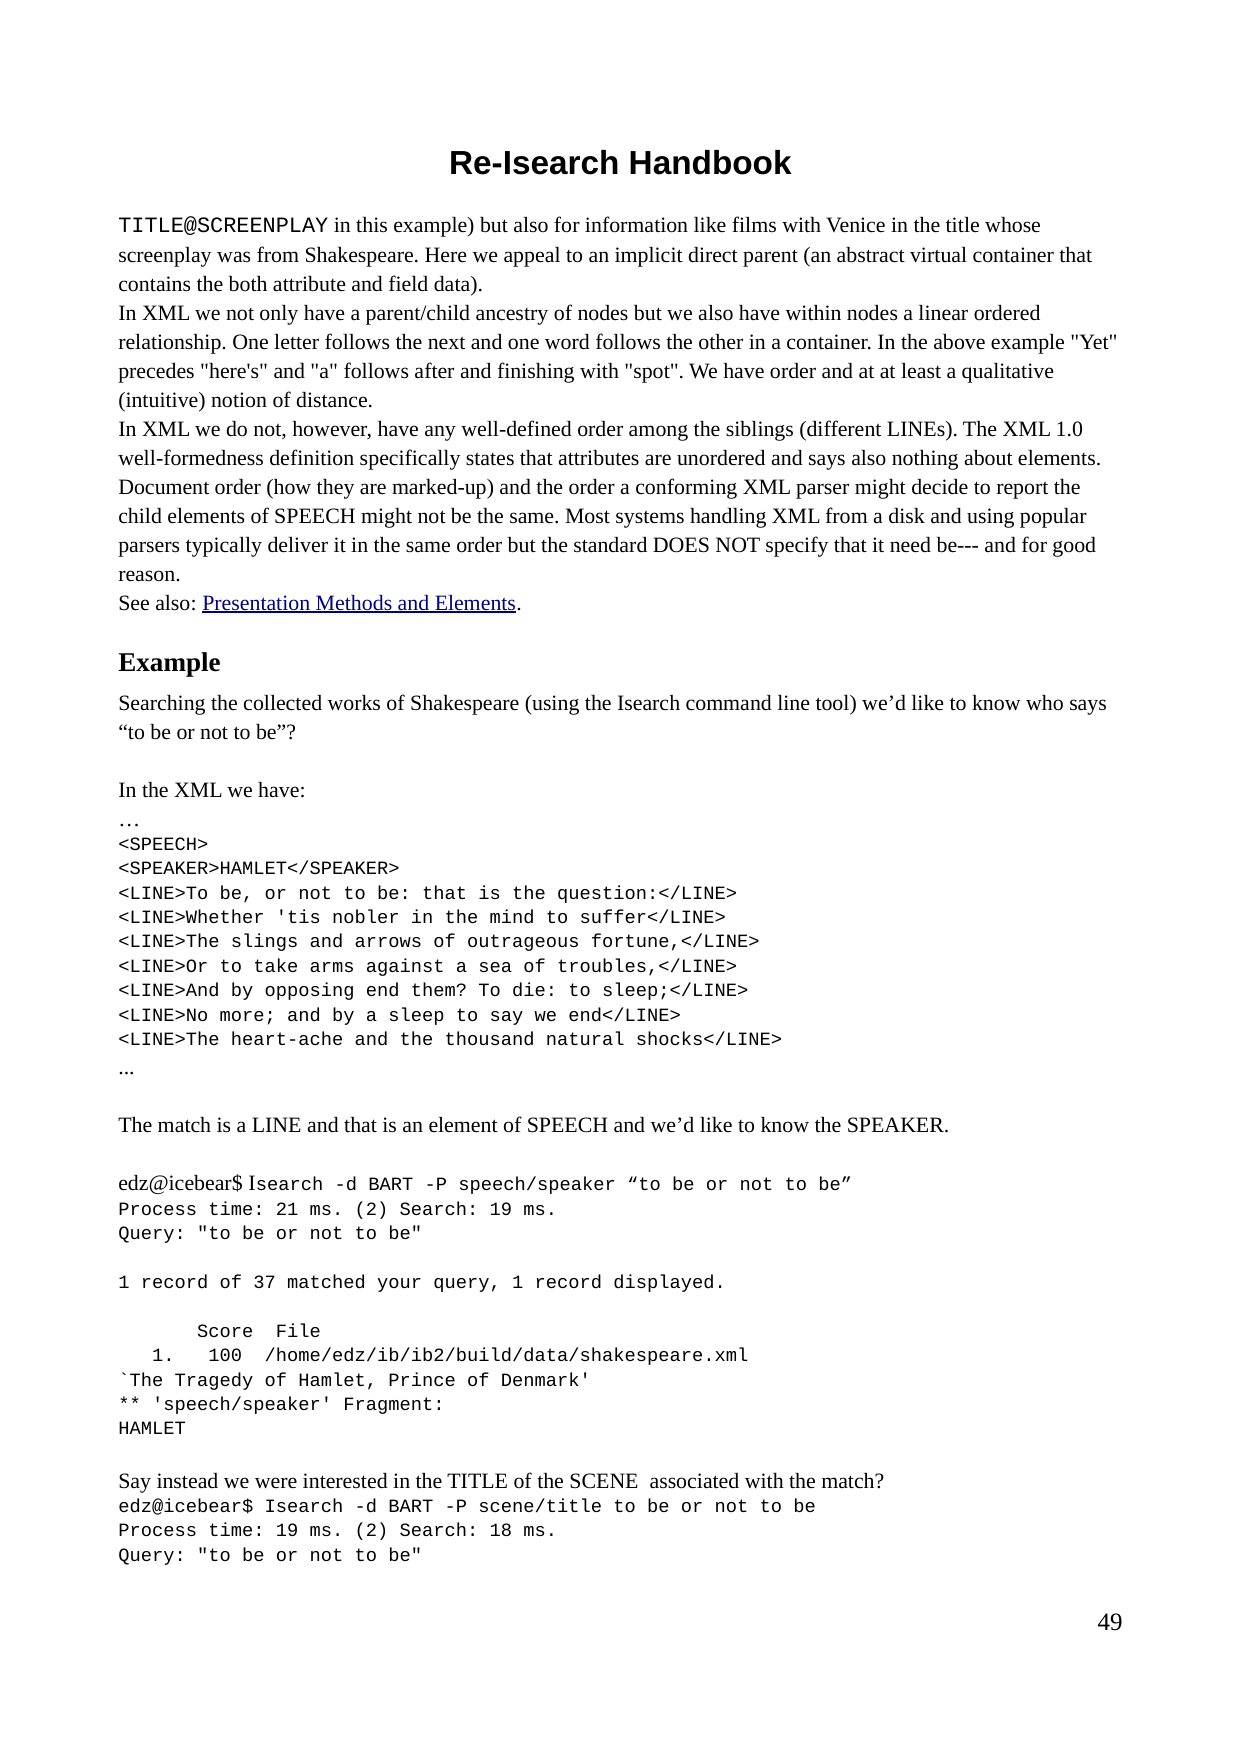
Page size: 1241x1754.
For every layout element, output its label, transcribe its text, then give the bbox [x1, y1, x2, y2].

text <LINE>Whether 'tis nobler in the mind to suffer</LINE> [118, 908, 1122, 929]
text 1 record of 37 matched your query, 1 record displayed. [118, 1273, 1122, 1294]
text In the XML we have: [118, 777, 1122, 802]
text In XML we do not, however, have any well-defined order among the siblings (different LINEs). The XML 1.0 well-formedness definition specifically states that attributes are unordered and says also nothing about elements. Document order (how they are marked-up) and the order a conforming XML parser might decide to report the child elements of SPEECH might not be the same. Most systems handling XML from a disk and using popular parsers typically deliver it in the same order but the standard DOES NOT specify that it need be--- and for good reason. [118, 416, 1122, 586]
text edz@icebear$ Isearch -d BART -P scene/title to be or not to be [118, 1497, 1122, 1518]
text Process time: 21 ms. (2) Search: 19 ms. [118, 1200, 1122, 1221]
text Query: "to be or not to be" [118, 1224, 1122, 1245]
text Searching the collected works of Shakespeare (using the Isearch command line tool) we’d like to know who says “to be or not to be”? [118, 690, 1122, 744]
text <SPEAKER>HAMLET</SPEAKER> [118, 859, 1122, 880]
text <LINE>To be, or not to be: that is the question:</LINE> [118, 883, 1122, 905]
text <SPEECH> [118, 835, 1122, 856]
text Process time: 19 ms. (2) Search: 18 ms. [118, 1521, 1122, 1542]
text <LINE>The heart-ache and the thousand natural shocks</LINE> [118, 1030, 1122, 1051]
text Score File [118, 1322, 1122, 1343]
text In XML we not only have a parent/child ancestry of nodes but we also have within nodes a linear ordered relationship. One letter follows the next and one word follows the other in a container. In the above example "Yet" precedes "here's" and "a" follows after and finishing with "spot". We have order and at at least a qualitative (intuitive) notion of distance. [118, 300, 1122, 412]
text ... [118, 1054, 1122, 1079]
text <LINE>No more; and by a sleep to say we end</LINE> [118, 1005, 1122, 1027]
text … [118, 806, 1122, 831]
text <LINE>The slings and arrows of outrageous fortune,</LINE> [118, 932, 1122, 953]
text <LINE>Or to take arms against a sea of troubles,</LINE> [118, 957, 1122, 978]
text Say instead we were interested in the TITLE of the SCENE associated with the match? [118, 1468, 1122, 1493]
text ** 'speech/speaker' Fragment: [118, 1395, 1122, 1416]
text edz@icebear$ Isearch -d BART -P speech/speaker “to be or not to be” [118, 1170, 1122, 1196]
text 1. 100 /home/edz/ib/ib2/build/data/shakespeare.xml [118, 1346, 1122, 1367]
text <LINE>And by opposing end them? To die: to sleep;</LINE> [118, 981, 1122, 1002]
text `The Tragedy of Hamlet, Prince of Denmark' [118, 1370, 1122, 1392]
text Query: "to be or not to be" [118, 1546, 1122, 1567]
text TITLE@SCREENPLAY in this example) but also for information like films with Venice in the title whose screenplay was from Shakespeare. Here we appeal to an implicit direct parent (an abstract virtual container that contains the both attribute and field data). [118, 212, 1122, 296]
text HAMLET [118, 1419, 1122, 1440]
subtitle Example [118, 646, 1122, 677]
text See also: Presentation Methods and Elements. [118, 590, 1122, 615]
text The match is a LINE and that is an element of SPEECH and we’d like to know the SPEAKER. [118, 1112, 1122, 1137]
